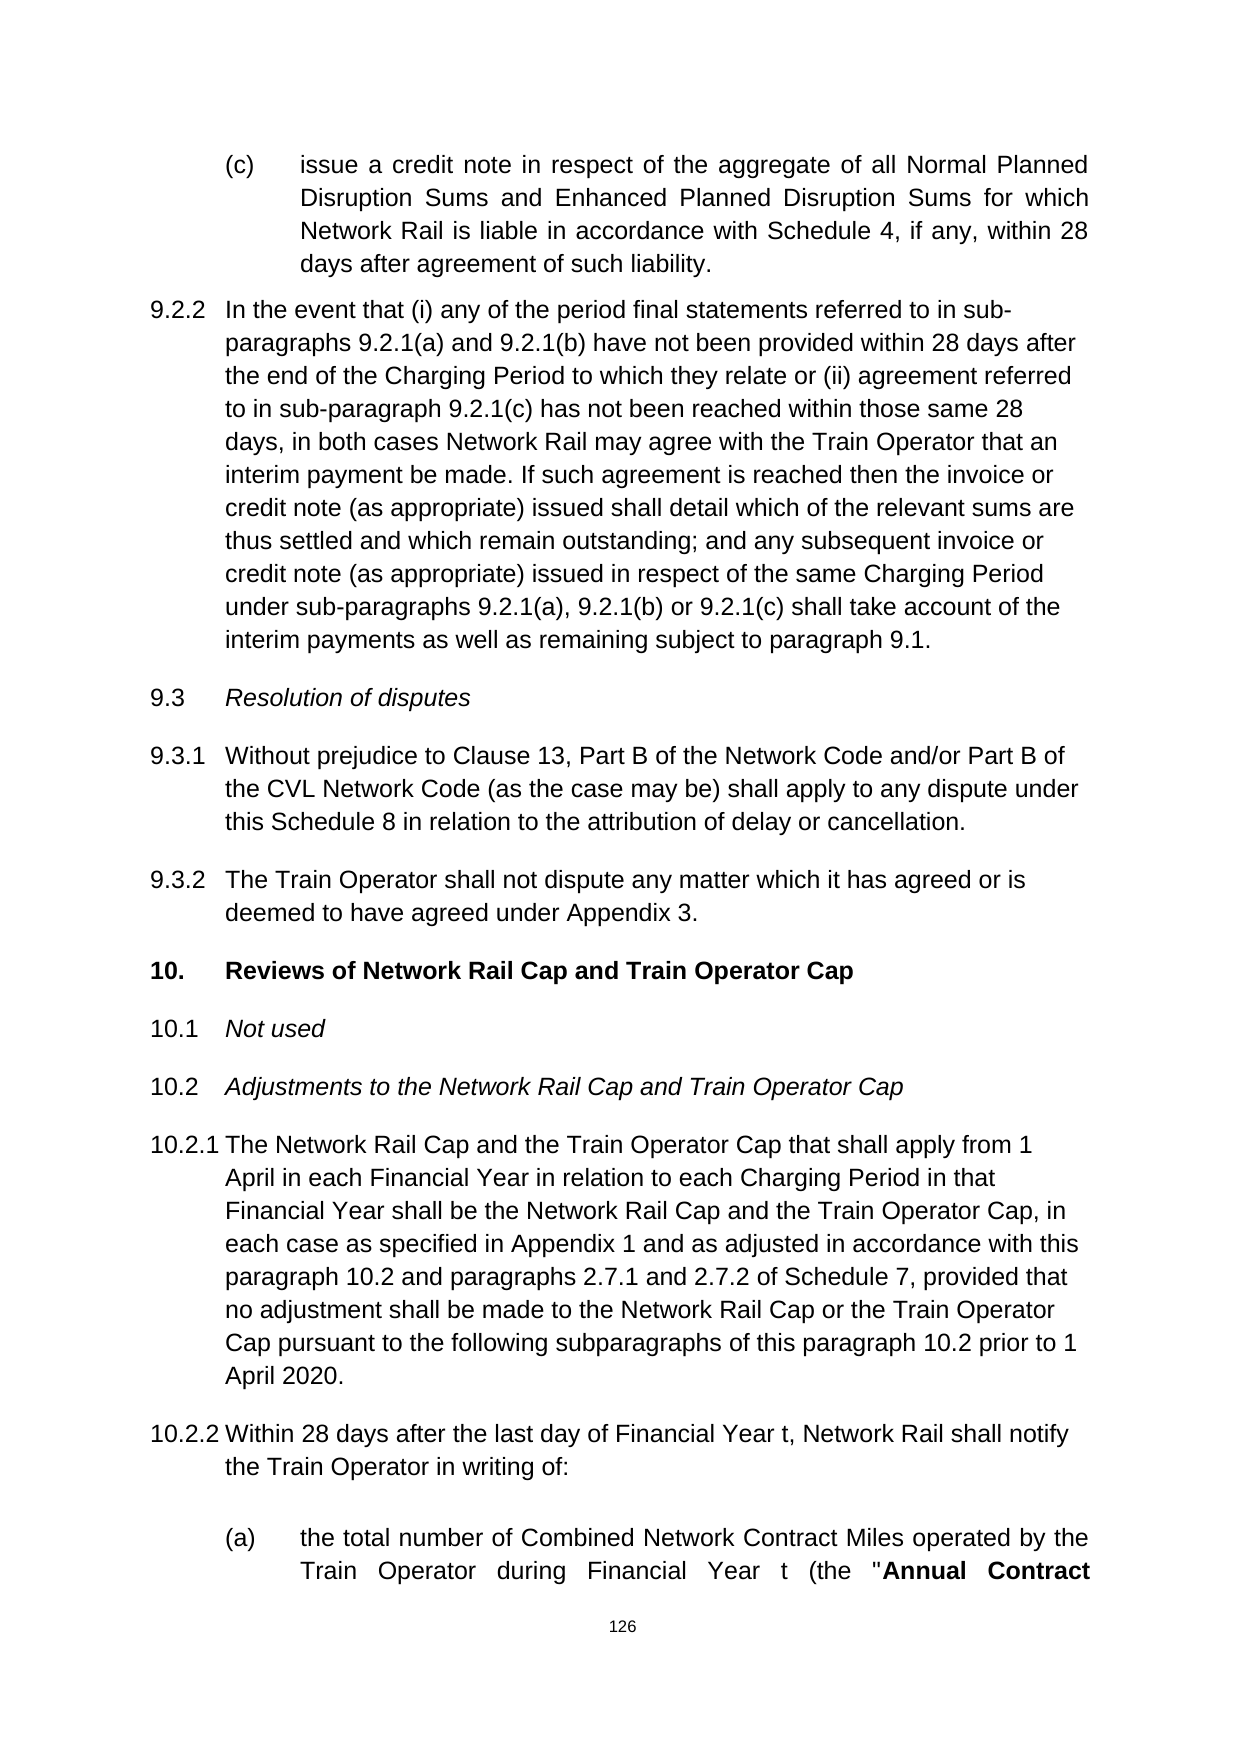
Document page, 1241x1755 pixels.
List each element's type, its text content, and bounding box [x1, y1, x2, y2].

list Not used [150, 1014, 1090, 1043]
list Within 28 days after the last day of Financial Year t, Network Rail shall notify the Train Operator in writing of: [150, 1419, 1090, 1481]
text (c) issue a credit note in respect of the aggregate of all Normal Planned Disruption Sums and Enhanced Planned Disruption Sums for which Network Rail is liable in accordance with Schedule 4, if any, within 28 days after agreement of such liability. [225, 150, 1090, 278]
list Without prejudice to Clause 13, Part B of the Network Code and/or Part B of the CVL Network Code (as the case may be) shall apply to any dispute under this Schedule 8 in relation to the attribution of delay or cancellation. [150, 741, 1090, 836]
list In the event that (i) any of the period final statements referred to in sub-paragraphs 9.2.1(a) and 9.2.1(b) have not been provided within 28 days after the end of the Charging Period to which they relate or (ii) agreement referred to in sub-paragraph 9.2.1(c) has not been reached within those same 28 days, in both cases Network Rail may agree with the Train Operator that an interim payment be made. If such agreement is reached then the invoice or credit note (as appropriate) issued shall detail which of the relevant sums are thus settled and which remain outstanding; and any subsequent invoice or credit note (as appropriate) issued in respect of the same Charging Period under sub-paragraphs 9.2.1(a), 9.2.1(b) or 9.2.1(c) shall take account of the interim payments as well as remaining subject to paragraph 9.1. [150, 294, 1090, 653]
list Adjustments to the Network Rail Cap and Train Operator Cap [150, 1072, 1090, 1101]
list Reviews of Network Rail Cap and Train Operator Cap [150, 956, 1090, 985]
text (a) the total number of Combined Network Contract Miles operated by the Train Operator during Financial Year t (the "Annual Contract [225, 1523, 1090, 1584]
list The Network Rail Cap and the Train Operator Cap that shall apply from 1 April in each Financial Year in relation to each Charging Period in that Financial Year shall be the Network Rail Cap and the Train Operator Cap, in each case as specified in Appendix 1 and as adjusted in accordance with this paragraph 10.2 and paragraphs 2.7.1 and 2.7.2 of Schedule 7, provided that no adjustment shall be made to the Network Rail Cap or the Train Operator Cap pursuant to the following subparagraphs of this paragraph 10.2 prior to 1 April 2020. [150, 1130, 1090, 1390]
list Resolution of disputes [150, 683, 1090, 712]
list The Train Operator shall not dispute any matter which it has agreed or is deemed to have agreed under Appendix 3. [150, 865, 1090, 927]
